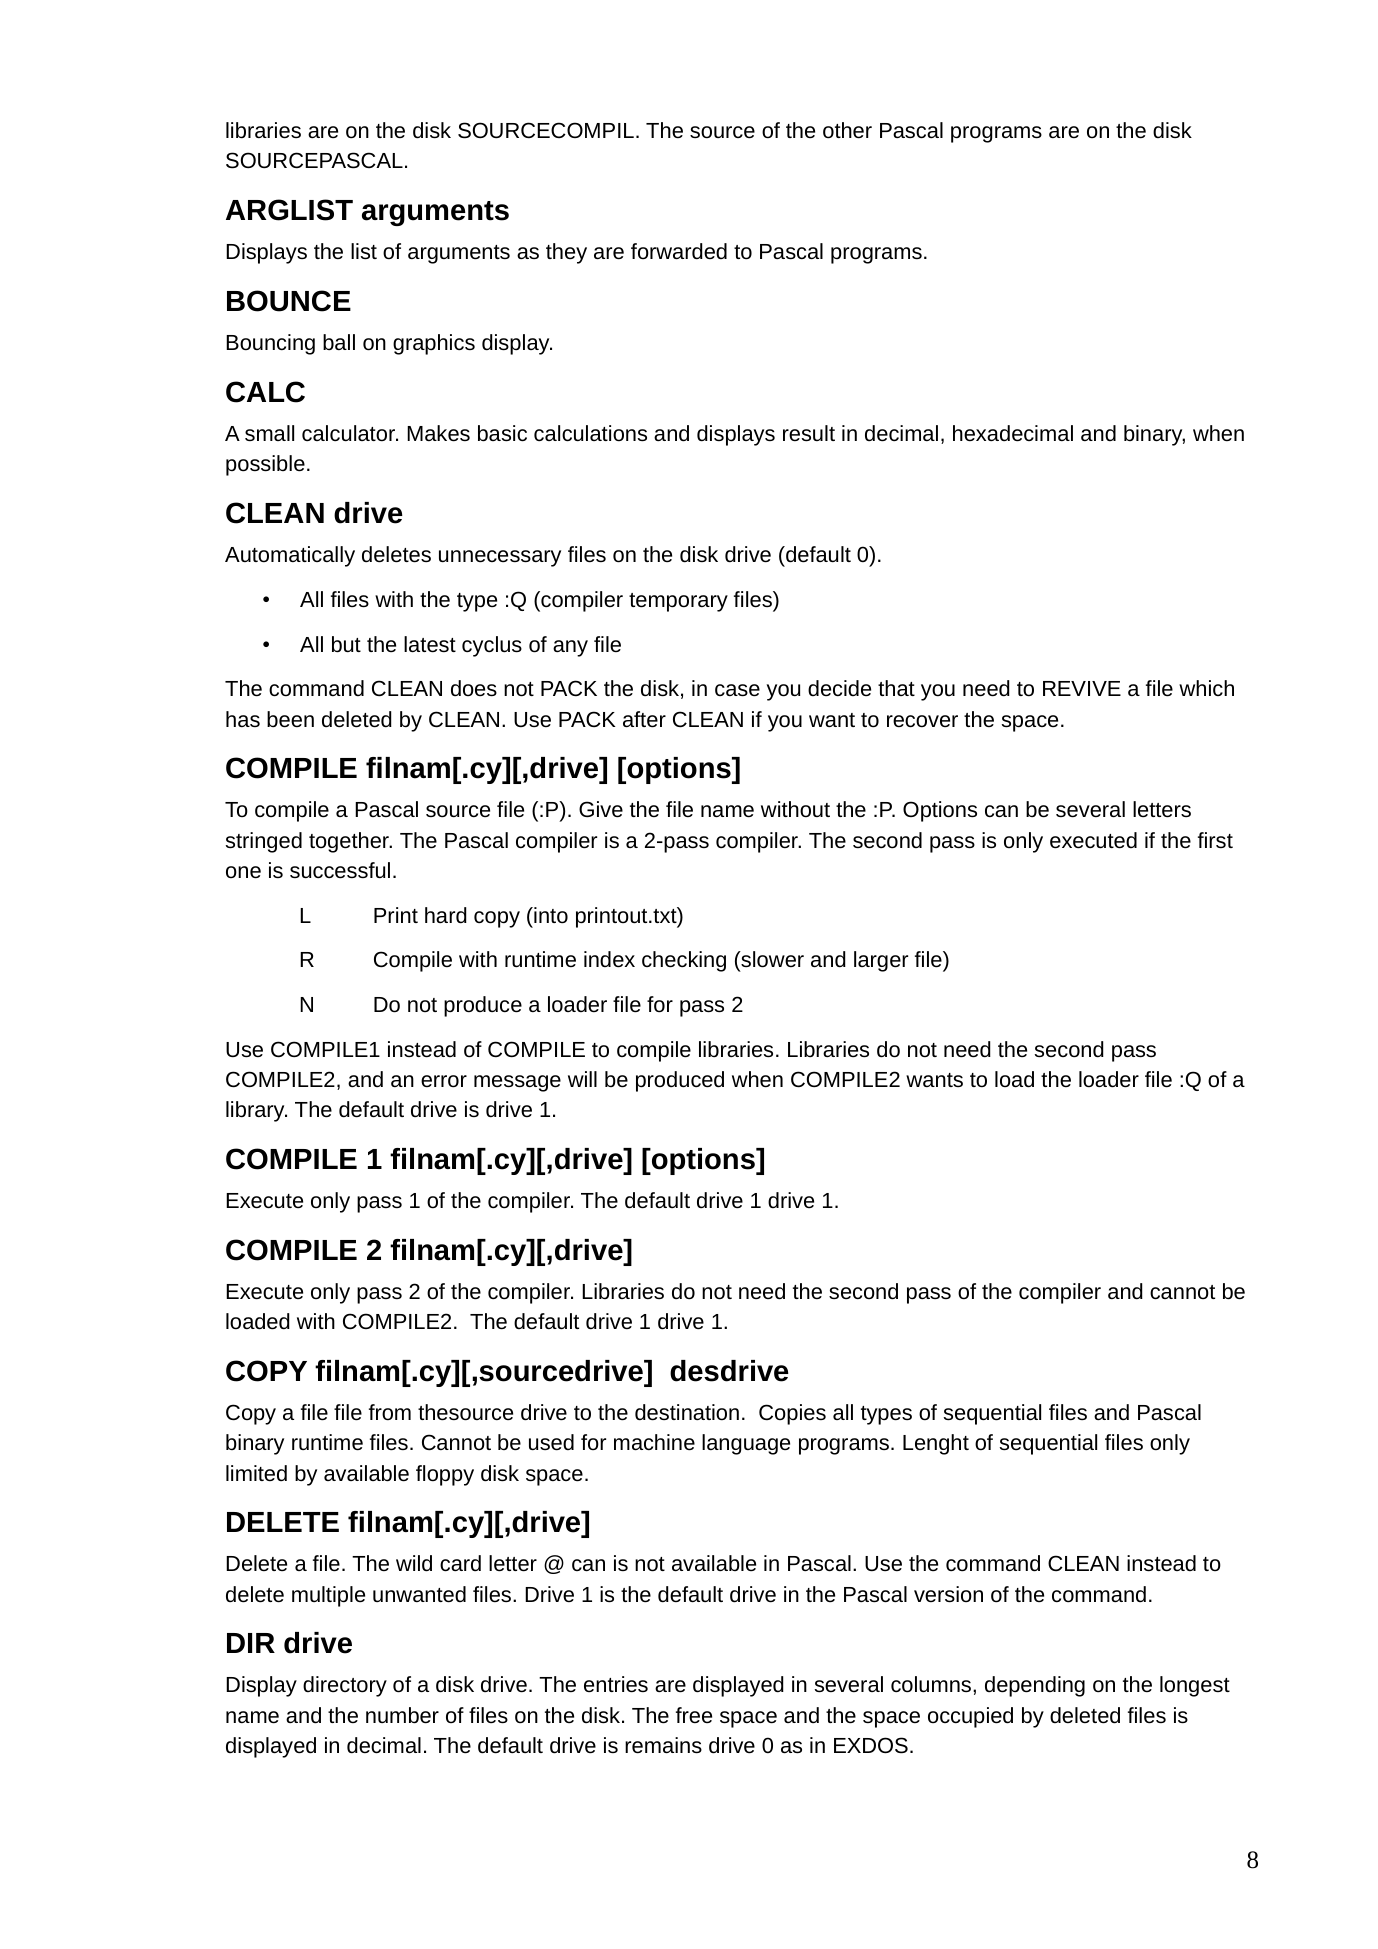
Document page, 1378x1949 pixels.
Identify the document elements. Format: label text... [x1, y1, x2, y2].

text A small calculator. Makes basic calculations and displays result in decimal, hexadecimal and binary, when possible. [225, 421, 1259, 476]
text L Print hard copy (into printout.txt) [225, 902, 1259, 928]
text Displays the list of arguments as they are forwarded to Pascal programs. [225, 239, 1259, 264]
subtitle BOUNCE [225, 284, 1259, 317]
text Copy a file file from thesource drive to the destination. Copies all types of sequential files and Pascal binary runtime files. Cannot be used for machine language programs. Lenght of sequential files only limited by available floppy disk space. [225, 1400, 1259, 1486]
subtitle DELETE filnam[.cy][,drive] [225, 1505, 1259, 1539]
text N Do not produce a loader file for pass 2 [225, 992, 1259, 1017]
subtitle DIR drive [225, 1626, 1259, 1660]
subtitle ARGLIST arguments [225, 193, 1259, 227]
text libraries are on the disk SOURCECOMPIL. The source of the other Pascal programs are on the disk SOURCEPASCAL. [225, 118, 1259, 173]
text Execute only pass 1 of the compiler. The default drive 1 drive 1. [225, 1188, 1259, 1213]
subtitle CALC [225, 375, 1259, 408]
text The command CLEAN does not PACK the disk, in case you decide that you need to REVIVE a file which has been deleted by CLEAN. Use PACK after CLEAN if you want to recover the space. [225, 676, 1259, 732]
list All but the latest cyclus of any file [262, 631, 1259, 657]
subtitle COMPILE 2 filnam[.cy][,drive] [225, 1233, 1259, 1266]
text R Compile with runtime index checking (slower and larger file) [225, 947, 1259, 972]
subtitle COMPILE 1 filnam[.cy][,drive] [options] [225, 1142, 1259, 1176]
subtitle COMPILE filnam[.cy][,drive] [options] [225, 751, 1259, 785]
text Bouncing ball on graphics display. [225, 330, 1259, 355]
text Use COMPILE1 instead of COMPILE to compile libraries. Libraries do not need the second pass COMPILE2, and an error message will be produced when COMPILE2 wants to load the loader file :Q of a library. The default drive is drive 1. [225, 1037, 1259, 1122]
text Delete a file. The wild card letter @ can is not available in Pascal. Use the command CLEAN instead to delete multiple unwanted files. Drive 1 is the default drive in the Pascal version of the command. [225, 1551, 1259, 1607]
list All files with the type :Q (compiler temporary files) [262, 587, 1259, 612]
text To compile a Pascal source file (:P). Give the file name without the :P. Options can be several letters stringed together. The Pascal compiler is a 2-pass compiler. The second pass is only executed if the first one is successful. [225, 797, 1259, 883]
subtitle CLEAN drive [225, 496, 1259, 529]
text Automatically deletes unnecessary files on the disk drive (default 0). [225, 542, 1259, 567]
text Execute only pass 2 of the compiler. Libraries do not need the second pass of the compiler and cannot be loaded with COMPILE2. The default drive 1 drive 1. [225, 1279, 1259, 1334]
subtitle COPY filnam[.cy][,sourcedrive] desdrive [225, 1354, 1259, 1387]
text Display directory of a disk drive. The entries are displayed in several columns, depending on the longest name and the number of files on the disk. The free space and the space occupied by deleted files is displayed in decimal. The default drive is remains drive 0 as in EXDOS. [225, 1672, 1259, 1758]
